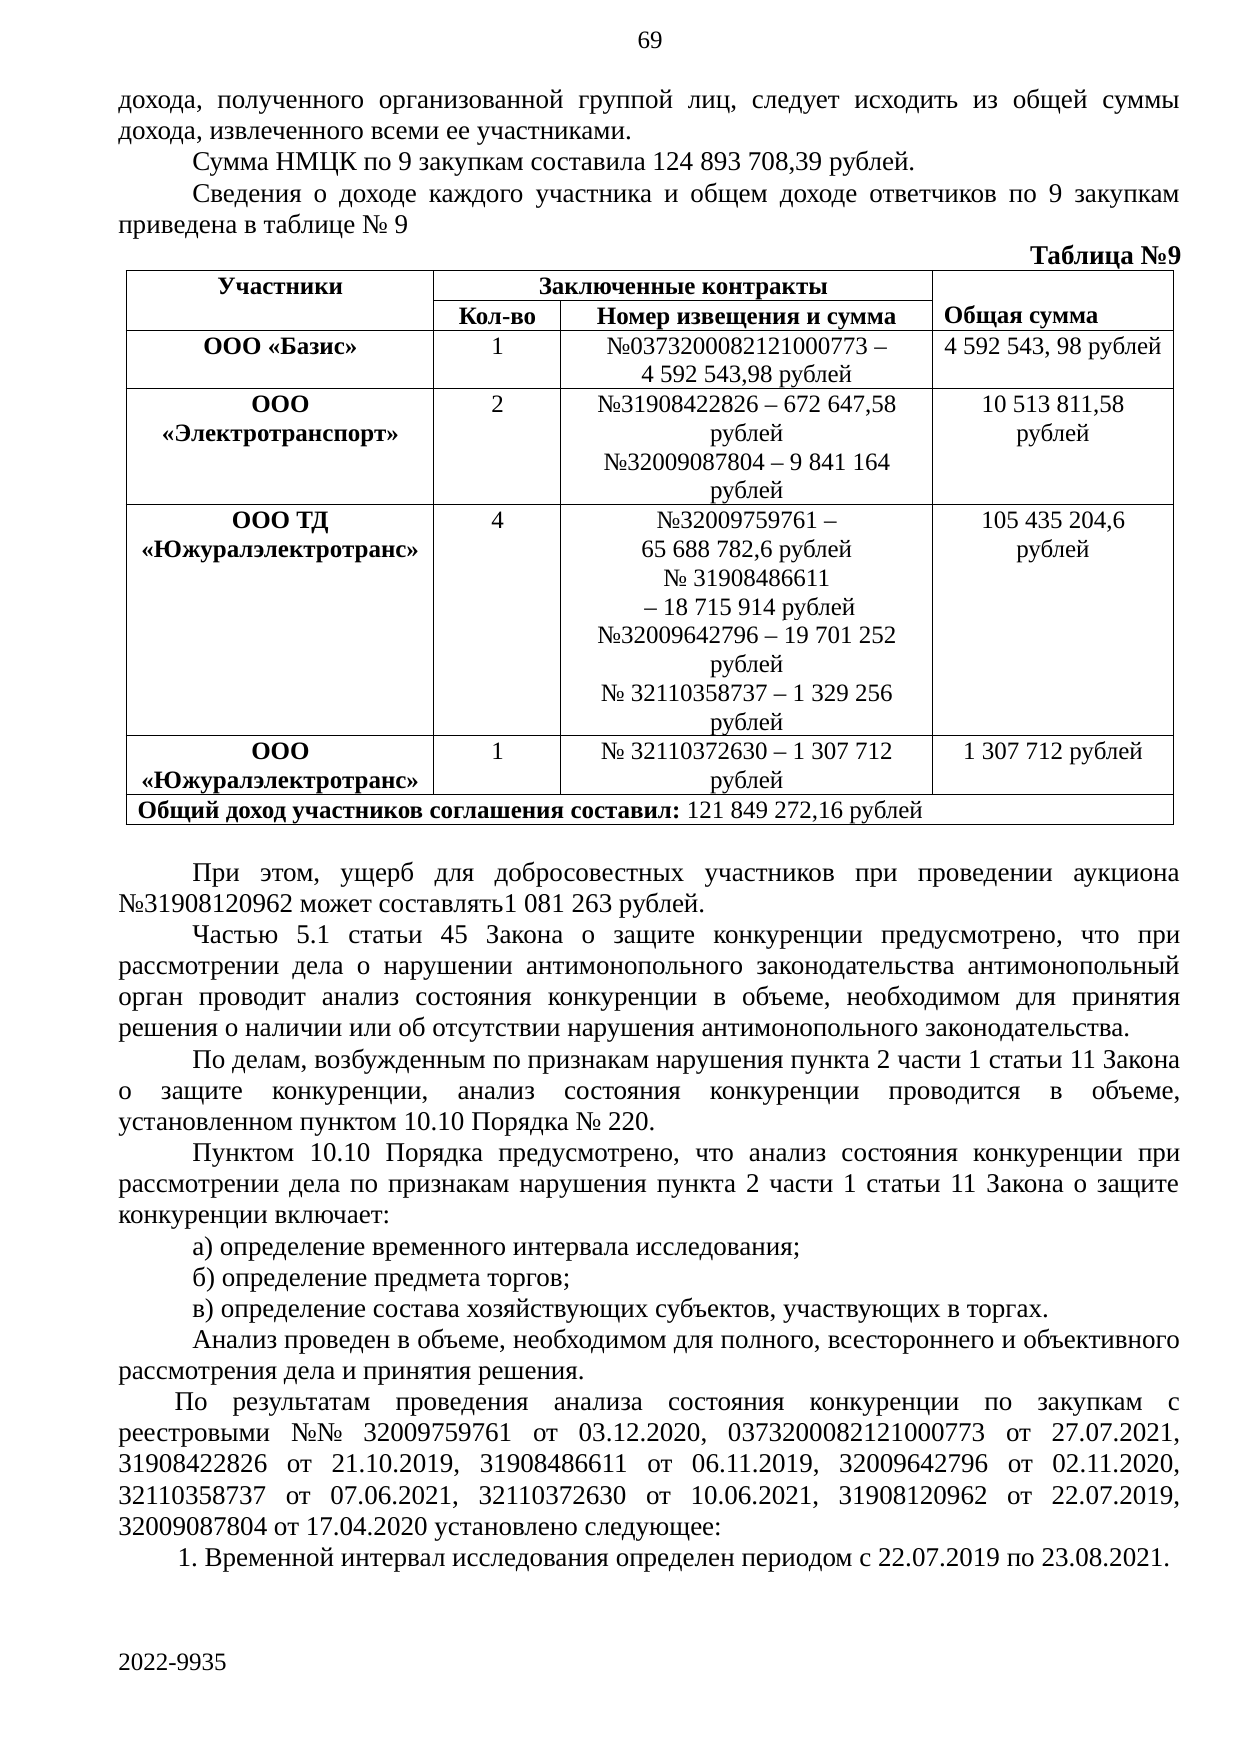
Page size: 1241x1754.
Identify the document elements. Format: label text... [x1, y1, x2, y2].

text Сведения о доходе каждого участника и общем доходе ответчиков по 9 закупкам приведена в таблице № 9 [118, 177, 1181, 239]
table_cell ООО «Базис» [127, 331, 433, 388]
table_cell Номер извещения и сумма [561, 301, 932, 330]
table_header Общая сумма [933, 271, 1173, 330]
table_cell ООО ТД «Южуралэлектротранс» [127, 505, 433, 735]
text Частью 5.1 статьи 45 Закона о защите конкуренции предусмотрено, что при рассмотрении дела о нарушении антимонопольного законодательства антимонопольный орган проводит анализ состояния конкуренции в объеме, необходимом для принятия решения о наличии или об отсутствии нарушения антимонопольного законодательства. [118, 918, 1181, 1043]
table_cell 4 [434, 505, 560, 735]
text По результатам проведения анализа состояния конкуренции по закупкам с реестровыми №№ 32009759761 от 03.12.2020, 0373200082121000773 от 27.07.2021, 31908422826 от 21.10.2019, 31908486611 от 06.11.2019, 32009642796 от 02.11.2020, 32110358737 от 07.06.2021, 32110372630 от 10.06.2021, 31908120962 от 22.07.2019, 32009087804 от 17.04.2020 установлено следующее: [118, 1385, 1181, 1541]
text Сумма НМЦК по 9 закупкам составила 124 893 708,39 рублей. [118, 146, 1181, 177]
table_cell ООО «Южуралэлектротранс» [127, 736, 433, 794]
table_cell 105 435 204,6 рублей [933, 505, 1173, 735]
text б) определение предмета торгов; [118, 1261, 1181, 1292]
table_header Заключенные контракты [434, 271, 932, 300]
table_cell Кол-во [434, 301, 560, 330]
table_cell 1 [434, 331, 560, 388]
text в) определение состава хозяйствующих субъектов, участвующих в торгах. [118, 1292, 1181, 1323]
table_cell №31908422826 – 672 647,58 рублей №32009087804 – 9 841 164 рублей [561, 389, 932, 504]
table_cell 2 [434, 389, 560, 504]
table_cell ООО «Электротранспорт» [127, 389, 433, 504]
table_cell №32009759761 – 65 688 782,6 рублей № 31908486611 – 18 715 914 рублей №32009642796 – 19 701 252 рублей № 32110358737 – 1 329 256 рублей [561, 505, 932, 735]
table_cell 10 513 811,58 рублей [933, 389, 1173, 504]
table_header Участники [127, 271, 433, 330]
text а) определение временного интервала исследования; [118, 1229, 1181, 1261]
table_cell 1 [434, 736, 560, 794]
table_cell № 32110372630 – 1 307 712 рублей [561, 736, 932, 794]
table_cell 1 307 712 рублей [933, 736, 1173, 794]
text Пунктом 10.10 Порядка предусмотрено, что анализ состояния конкуренции при рассмотрении дела по признакам нарушения пункта 2 части 1 статьи 11 Закона о защите конкуренции включает: [118, 1136, 1181, 1229]
table_cell Общий доход участников соглашения составил: 121 849 272,16 рублей [127, 795, 1173, 824]
text дохода, полученного организованной группой лиц, следует исходить из общей суммы дохода, извлеченного всеми ее участниками. [118, 83, 1181, 146]
text 1. Временной интервал исследования определен периодом с 22.07.2019 по 23.08.2021. [118, 1541, 1181, 1572]
text По делам, возбужденным по признакам нарушения пункта 2 части 1 статьи 11 Закона о защите конкуренции, анализ состояния конкуренции проводится в объеме, установленном пунктом 10.10 Порядка № 220. [118, 1043, 1181, 1136]
table_cell 4 592 543, 98 рублей [933, 331, 1173, 388]
text Анализ проведен в объеме, необходимом для полного, всестороннего и объективного рассмотрения дела и принятия решения. [118, 1323, 1181, 1385]
text При этом, ущерб для добросовестных участников при проведении аукциона №31908120962 может составлять1 081 263 рублей. [118, 856, 1181, 918]
table_cell №0373200082121000773 – 4 592 543,98 рублей [561, 331, 932, 388]
text Таблица №9 [118, 239, 1181, 270]
